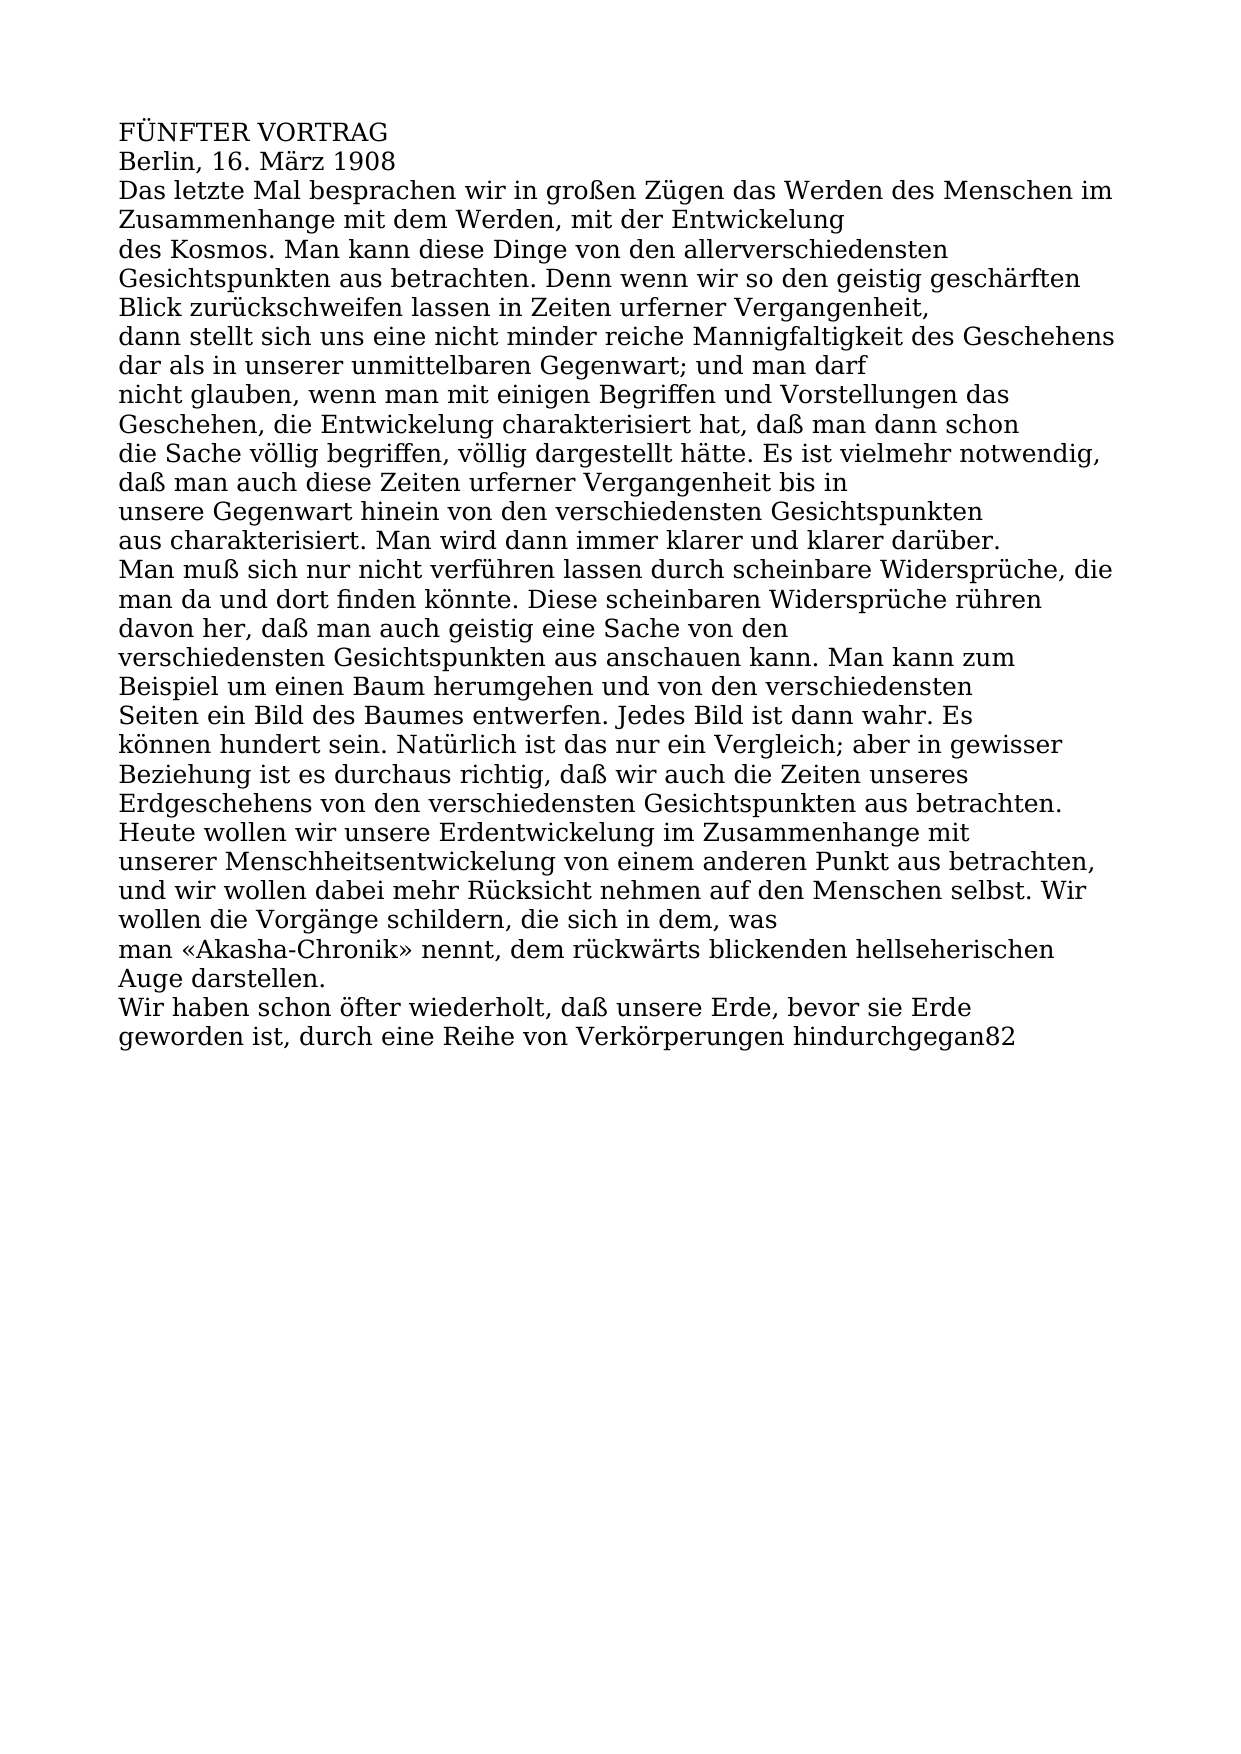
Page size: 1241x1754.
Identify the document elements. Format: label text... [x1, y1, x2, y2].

text man «Akasha-Chronik» nennt, dem rückwärts blickenden hellseherischen Auge darstellen. [118, 935, 1122, 993]
text nicht glauben, wenn man mit einigen Begriffen und Vorstellungen das [118, 381, 1122, 410]
text Geschehen, die Entwickelung charakterisiert hat, daß man dann schon [118, 410, 1122, 439]
text unserer Menschheitsentwickelung von einem anderen Punkt aus betrachten, und wir wollen dabei mehr Rücksicht nehmen auf den Menschen selbst. Wir wollen die Vorgänge schildern, die sich in dem, was [118, 847, 1122, 935]
text Beispiel um einen Baum herumgehen und von den verschiedensten [118, 672, 1122, 701]
text Erdgeschehens von den verschiedensten Gesichtspunkten aus betrachten. [118, 789, 1122, 818]
text Man muß sich nur nicht verführen lassen durch scheinbare Widersprüche, die man da und dort finden könnte. Diese scheinbaren Widersprüche rühren davon her, daß man auch geistig eine Sache von den [118, 556, 1122, 643]
text können hundert sein. Natürlich ist das nur ein Vergleich; aber in gewisser Beziehung ist es durchaus richtig, daß wir auch die Zeiten unseres [118, 731, 1122, 789]
text verschiedensten Gesichtspunkten aus anschauen kann. Man kann zum [118, 643, 1122, 672]
text Wir haben schon öfter wiederholt, daß unsere Erde, bevor sie Erde [118, 993, 1122, 1022]
text die Sache völlig begriffen, völlig dargestellt hätte. Es ist vielmehr notwendig, daß man auch diese Zeiten urferner Vergangenheit bis in [118, 439, 1122, 497]
text Seiten ein Bild des Baumes entwerfen. Jedes Bild ist dann wahr. Es [118, 701, 1122, 731]
text Das letzte Mal besprachen wir in großen Zügen das Werden des Menschen im Zusammenhange mit dem Werden, mit der Entwickelung [118, 176, 1122, 235]
text aus charakterisiert. Man wird dann immer klarer und klarer darüber. [118, 526, 1122, 556]
text geworden ist, durch eine Reihe von Verkörperungen hindurchgegan82 [118, 1022, 1122, 1051]
text FÜNFTER VORTRAG [118, 118, 1122, 147]
text dann stellt sich uns eine nicht minder reiche Mannigfaltigkeit des Geschehens dar als in unserer unmittelbaren Gegenwart; und man darf [118, 322, 1122, 381]
text unsere Gegenwart hinein von den verschiedensten Gesichtspunkten [118, 497, 1122, 526]
text Heute wollen wir unsere Erdentwickelung im Zusammenhange mit [118, 818, 1122, 847]
text des Kosmos. Man kann diese Dinge von den allerverschiedensten Gesichtspunkten aus betrachten. Denn wenn wir so den geistig geschärften Blick zurückschweifen lassen in Zeiten urferner Vergangenheit, [118, 235, 1122, 322]
text Berlin, 16. März 1908 [118, 147, 1122, 176]
